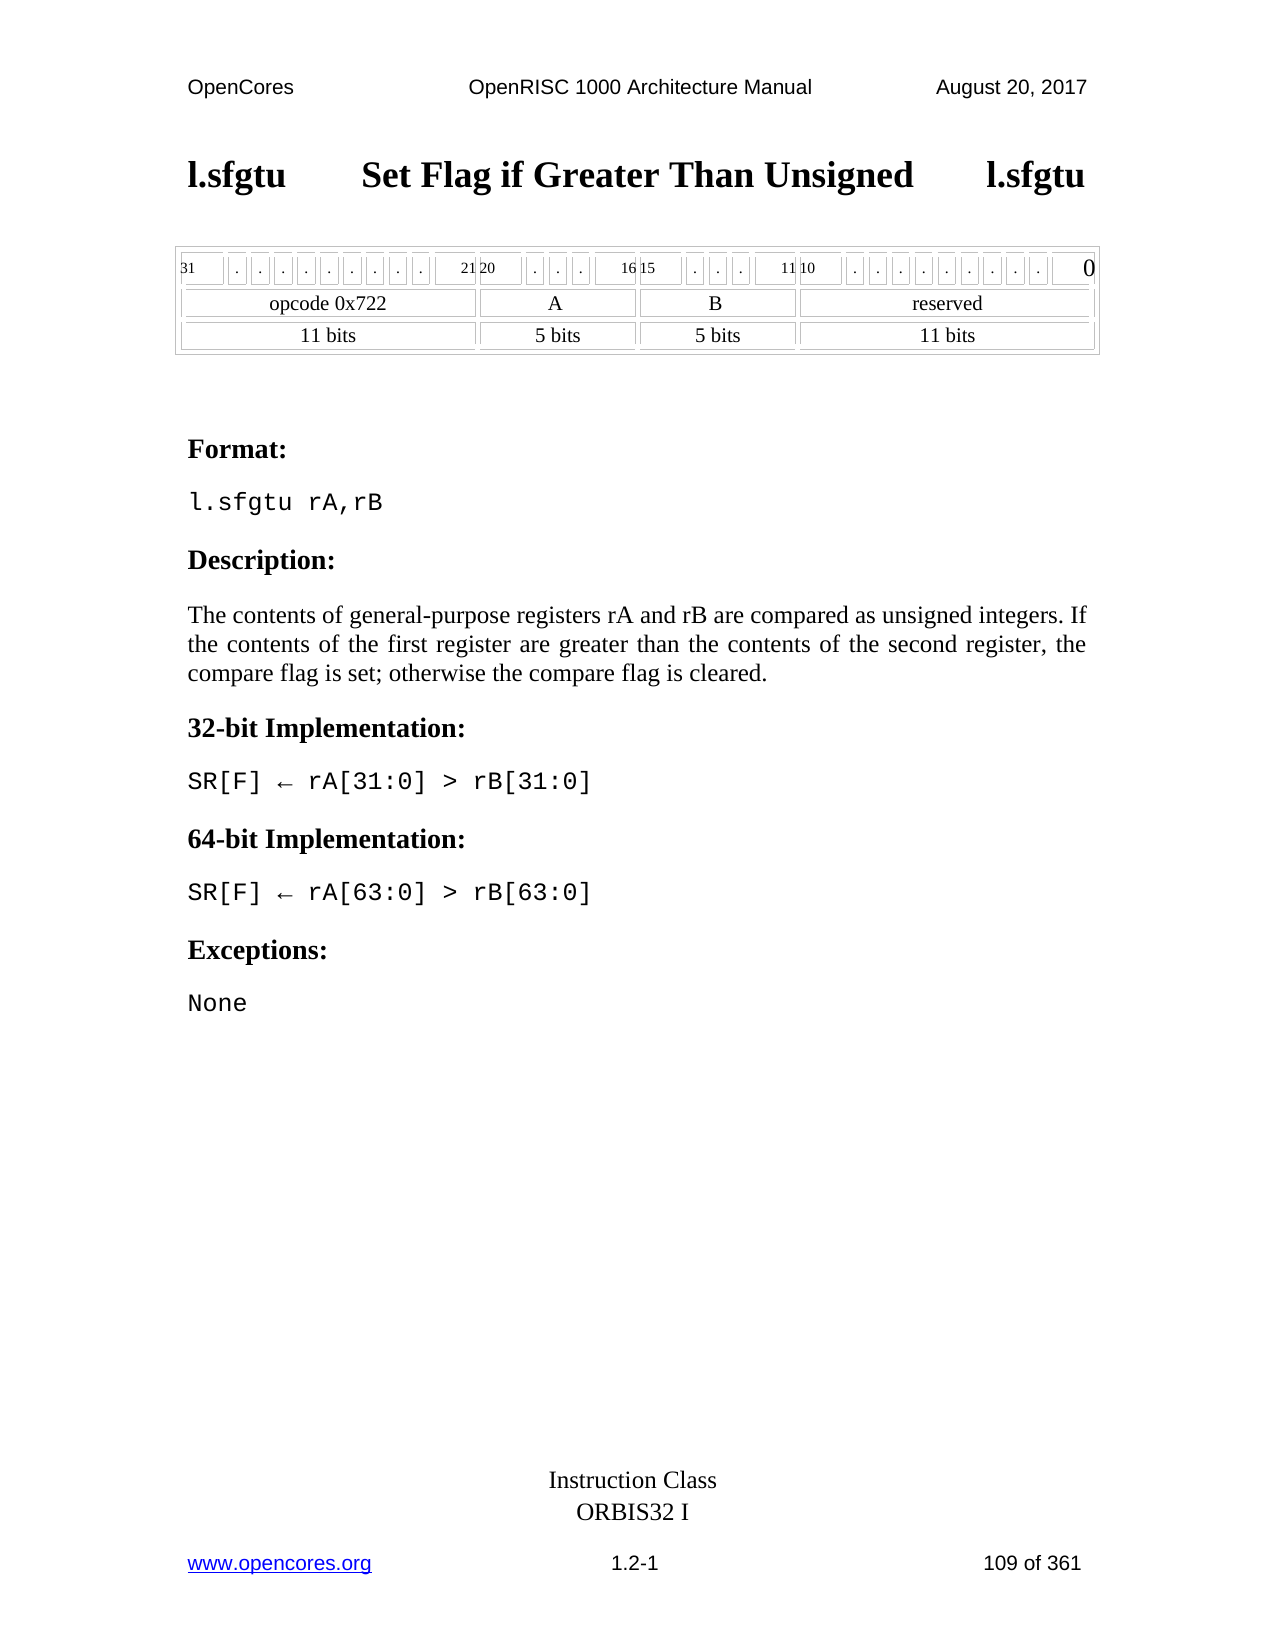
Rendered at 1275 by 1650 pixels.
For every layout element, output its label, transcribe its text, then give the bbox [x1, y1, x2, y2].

text Description: [187, 543, 1087, 575]
text SR[F] ← rA[31:0] > rB[31:0] [187, 769, 1087, 797]
text l.sfgtu rA,rB [187, 489, 1087, 518]
text None [187, 990, 1087, 1019]
text Exceptions: [187, 933, 1087, 965]
text 64-bit Implementation: [187, 822, 1087, 855]
text SR[F] ← rA[63:0] > rB[63:0] [187, 880, 1087, 908]
text The contents of general-purpose registers rA and rB are compared as unsigned integers. If the contents of the first register are greater than the contents of the second register, the compare flag is set; otherwise the compare flag is cleared. [187, 600, 1087, 687]
text Format: [187, 432, 1087, 464]
text 32-bit Implementation: [187, 712, 1087, 744]
